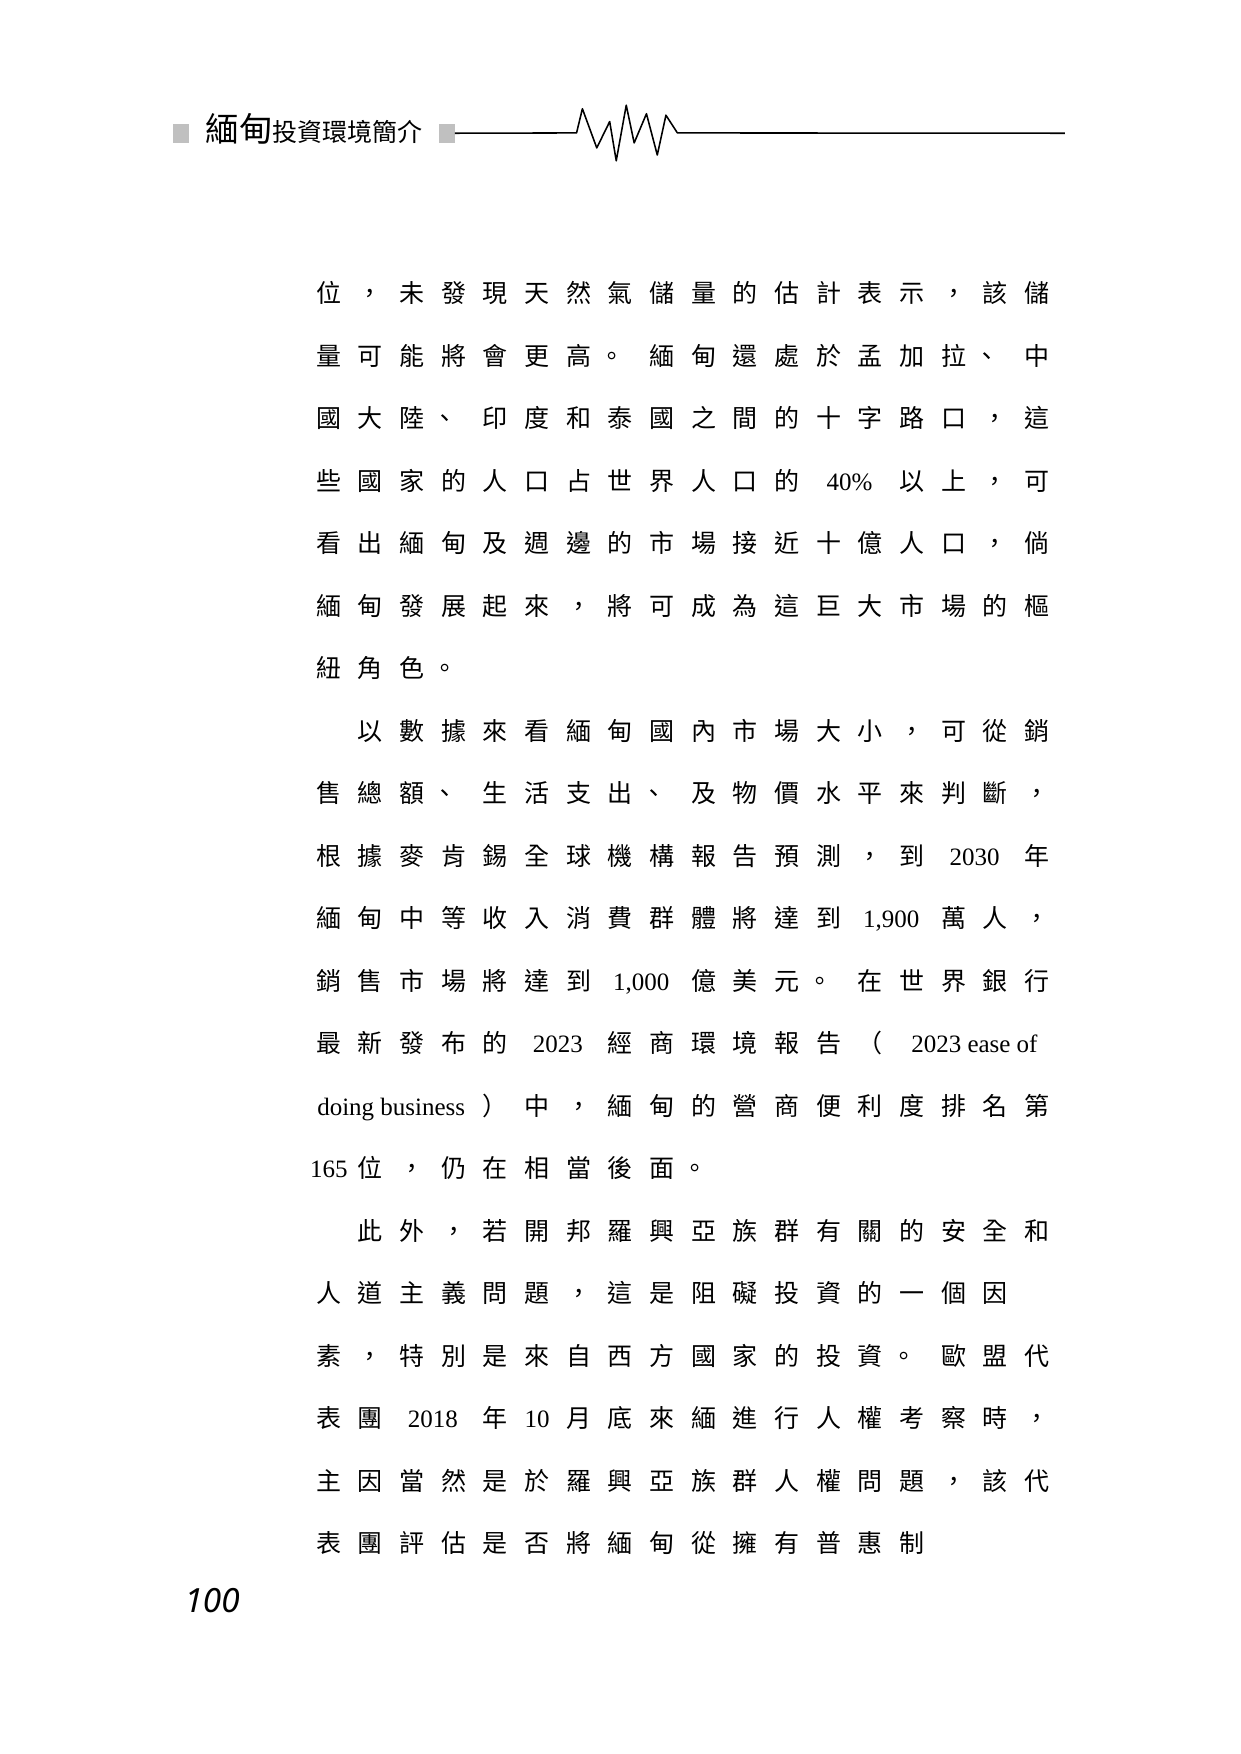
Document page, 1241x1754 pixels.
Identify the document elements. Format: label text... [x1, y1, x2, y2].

text 位，未發現天然氣儲量的估計表示，該儲量可能將會更高。緬甸還處於孟加拉、中國大陸、印度和泰國之間的十字路口，這些國家的人口占世界人口的40%以上，可看出緬甸及週邊的市場接近十億人口，倘緬甸發展起來，將可成為這巨大市場的樞紐角色。 [281, 250, 1058, 688]
text 以數據來看緬甸國內市場大小，可從銷售總額、生活支出、及物價水平來判斷，根據麥肯錫全球機構報告預測，到2030年緬甸中等收入消費群體將達到1,900萬人，銷售市場將達到1,000億美元。在世界銀行最新發布的2023經商環境報告（2023 ease of doing business）中，緬甸的營商便利度排名第165位，仍在相當後面。 [281, 688, 1058, 1188]
text 此外，若開邦羅興亞族群有關的安全和人道主義問題，這是阻礙投資的一個因素，特別是來自西方國家的投資。歐盟代表團2018年10月底來緬進行人權考察時，主因當然是於羅興亞族群人權問題，該代表團評估是否將緬甸從擁有普惠制 [281, 1188, 1058, 1563]
